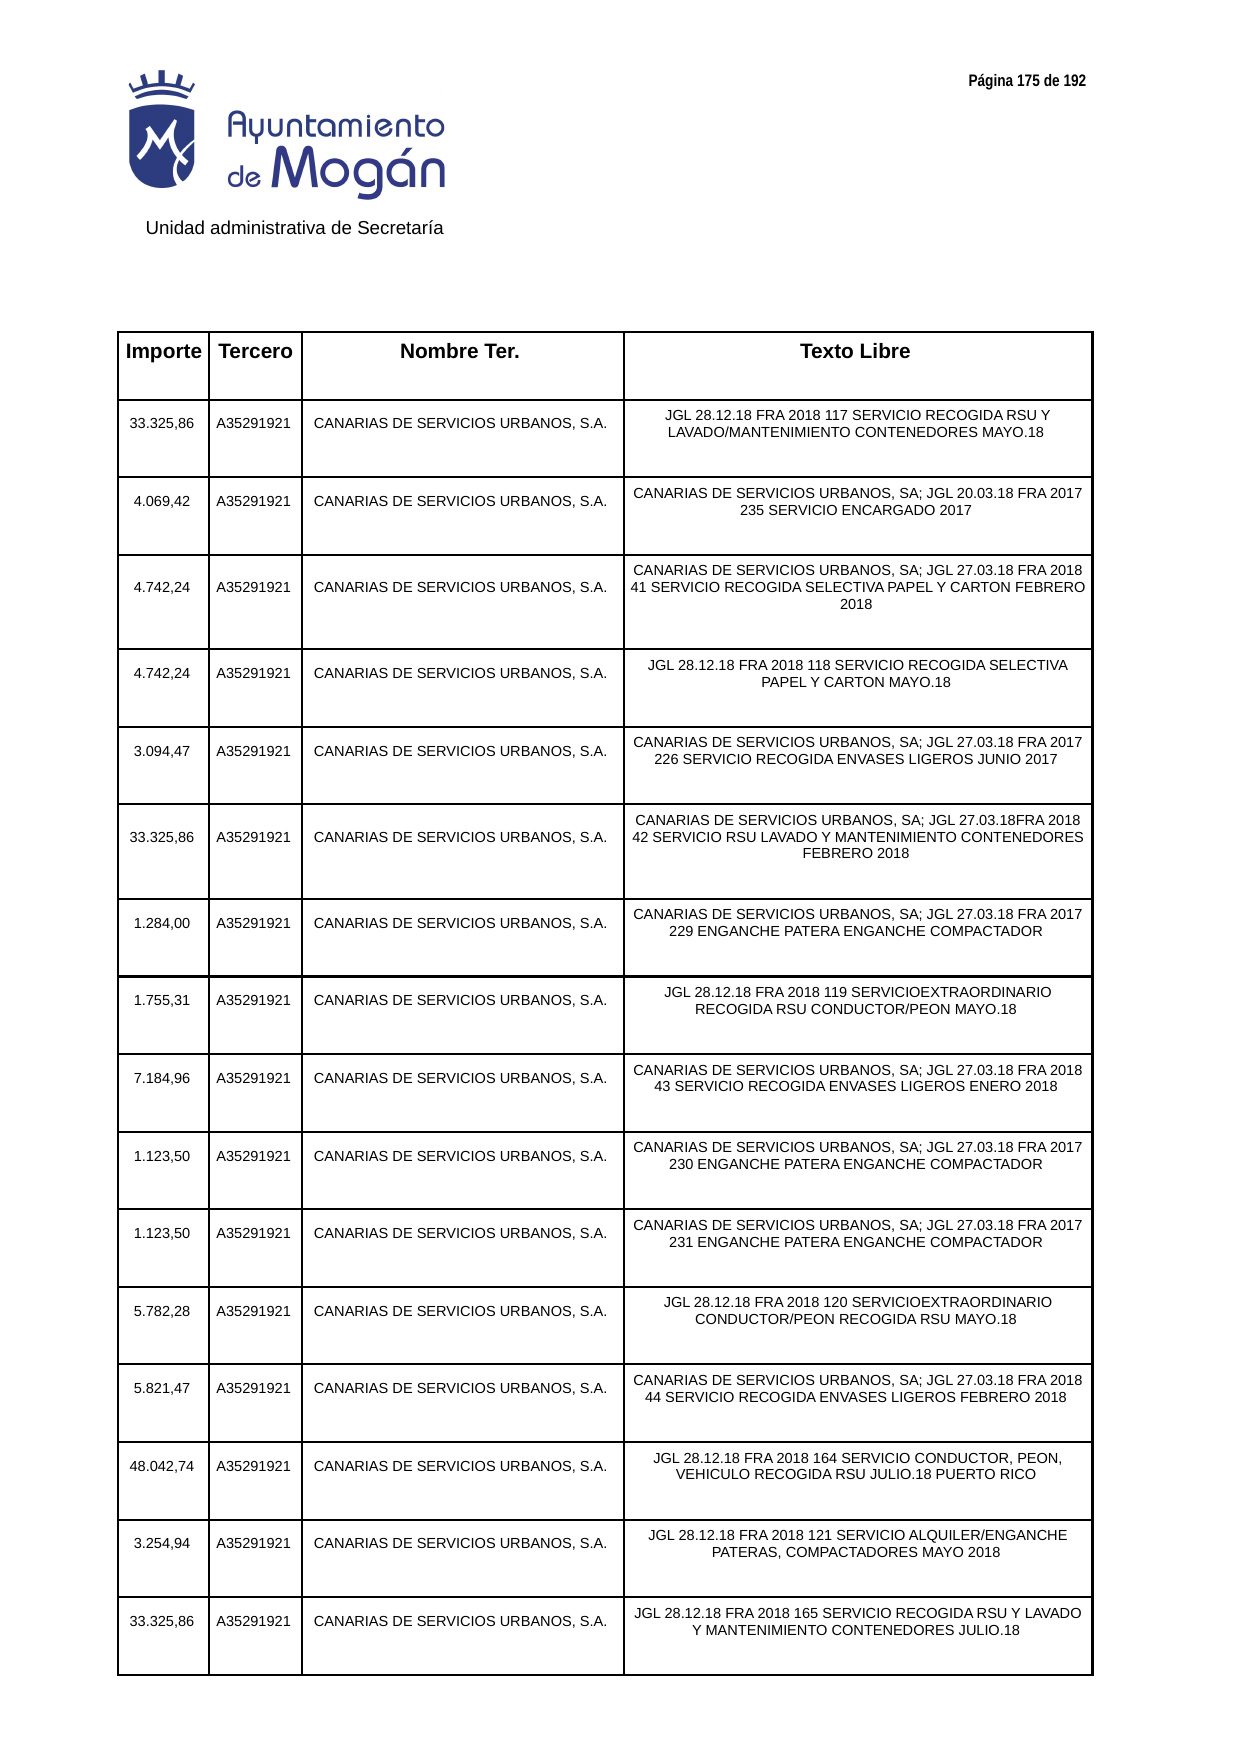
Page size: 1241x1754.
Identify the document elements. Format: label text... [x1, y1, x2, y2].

table_cell 33.325,86 [119, 805, 208, 898]
table_cell A35291921 [210, 1210, 301, 1286]
table_cell A35291921 [210, 1443, 301, 1518]
table_cell CANARIAS DE SERVICIOS URBANOS, S.A. [303, 650, 623, 726]
table_cell 3.094,47 [119, 728, 208, 803]
table_cell CANARIAS DE SERVICIOS URBANOS, S.A. [303, 1598, 623, 1674]
table_cell 3.254,94 [119, 1521, 208, 1596]
table_cell CANARIAS DE SERVICIOS URBANOS, SA; JGL 27.03.18 FRA 2018 44 SERVICIO RECOGIDA ENVASES LIGEROS FEBRERO 2018 [625, 1365, 1091, 1441]
table_cell CANARIAS DE SERVICIOS URBANOS, S.A. [303, 805, 623, 898]
table_cell CANARIAS DE SERVICIOS URBANOS, SA; JGL 27.03.18 FRA 2017 231 ENGANCHE PATERA ENGANCHE COMPACTADOR [625, 1210, 1091, 1286]
table_cell 1.123,50 [119, 1210, 208, 1286]
table_cell A35291921 [210, 900, 301, 975]
table_cell 5.782,28 [119, 1288, 208, 1363]
table_cell CANARIAS DE SERVICIOS URBANOS, S.A. [303, 556, 623, 648]
table_cell CANARIAS DE SERVICIOS URBANOS, SA; JGL 27.03.18 FRA 2017 230 ENGANCHE PATERA ENGANCHE COMPACTADOR [625, 1133, 1091, 1208]
table_cell CANARIAS DE SERVICIOS URBANOS, S.A. [303, 1365, 623, 1441]
table_header Nombre Ter. [303, 333, 623, 398]
table_cell 1.123,50 [119, 1133, 208, 1208]
table_cell A35291921 [210, 1598, 301, 1674]
table_cell A35291921 [210, 805, 301, 898]
table_cell 48.042,74 [119, 1443, 208, 1518]
table_cell CANARIAS DE SERVICIOS URBANOS, S.A. [303, 478, 623, 554]
table_cell 7.184,96 [119, 1055, 208, 1131]
table_cell CANARIAS DE SERVICIOS URBANOS, S.A. [303, 1288, 623, 1363]
table_cell CANARIAS DE SERVICIOS URBANOS, SA; JGL 27.03.18FRA 2018 42 SERVICIO RSU LAVADO Y MANTENIMIENTO CONTENEDORES FEBRERO 2018 [625, 805, 1091, 898]
table_cell CANARIAS DE SERVICIOS URBANOS, S.A. [303, 1521, 623, 1596]
table_cell CANARIAS DE SERVICIOS URBANOS, SA; JGL 27.03.18 FRA 2017 226 SERVICIO RECOGIDA ENVASES LIGEROS JUNIO 2017 [625, 728, 1091, 803]
table_cell JGL 28.12.18 FRA 2018 164 SERVICIO CONDUCTOR, PEON, VEHICULO RECOGIDA RSU JULIO.18 PUERTO RICO [625, 1443, 1091, 1518]
table_cell CANARIAS DE SERVICIOS URBANOS, S.A. [303, 1133, 623, 1208]
table_cell A35291921 [210, 1055, 301, 1131]
table_cell JGL 28.12.18 FRA 2018 165 SERVICIO RECOGIDA RSU Y LAVADO Y MANTENIMIENTO CONTENEDORES JULIO.18 [625, 1598, 1091, 1674]
table_cell CANARIAS DE SERVICIOS URBANOS, S.A. [303, 978, 623, 1053]
table_header Texto Libre [625, 333, 1091, 398]
table_cell CANARIAS DE SERVICIOS URBANOS, SA; JGL 27.03.18 FRA 2018 43 SERVICIO RECOGIDA ENVASES LIGEROS ENERO 2018 [625, 1055, 1091, 1131]
table_cell 33.325,86 [119, 401, 208, 476]
table_cell CANARIAS DE SERVICIOS URBANOS, S.A. [303, 401, 623, 476]
table_cell JGL 28.12.18 FRA 2018 121 SERVICIO ALQUILER/ENGANCHE PATERAS, COMPACTADORES MAYO 2018 [625, 1521, 1091, 1596]
table_cell JGL 28.12.18 FRA 2018 120 SERVICIOEXTRAORDINARIO CONDUCTOR/PEON RECOGIDA RSU MAYO.18 [625, 1288, 1091, 1363]
table_cell A35291921 [210, 1365, 301, 1441]
table_cell CANARIAS DE SERVICIOS URBANOS, S.A. [303, 728, 623, 803]
table_cell 4.742,24 [119, 650, 208, 726]
table_cell JGL 28.12.18 FRA 2018 117 SERVICIO RECOGIDA RSU Y LAVADO/MANTENIMIENTO CONTENEDORES MAYO.18 [625, 401, 1091, 476]
table_cell A35291921 [210, 1521, 301, 1596]
table_cell A35291921 [210, 650, 301, 726]
table_cell A35291921 [210, 556, 301, 648]
table_cell CANARIAS DE SERVICIOS URBANOS, SA; JGL 20.03.18 FRA 2017 235 SERVICIO ENCARGADO 2017 [625, 478, 1091, 554]
table_cell A35291921 [210, 478, 301, 554]
table_cell 1.284,00 [119, 900, 208, 975]
table_cell A35291921 [210, 1288, 301, 1363]
table_header Importe [119, 333, 208, 398]
table_cell CANARIAS DE SERVICIOS URBANOS, S.A. [303, 1055, 623, 1131]
table_cell A35291921 [210, 728, 301, 803]
table_cell 5.821,47 [119, 1365, 208, 1441]
table_cell A35291921 [210, 401, 301, 476]
table_cell 1.755,31 [119, 978, 208, 1053]
table_cell JGL 28.12.18 FRA 2018 119 SERVICIOEXTRAORDINARIO RECOGIDA RSU CONDUCTOR/PEON MAYO.18 [625, 978, 1091, 1053]
table_cell CANARIAS DE SERVICIOS URBANOS, S.A. [303, 900, 623, 975]
table_cell CANARIAS DE SERVICIOS URBANOS, SA; JGL 27.03.18 FRA 2018 41 SERVICIO RECOGIDA SELECTIVA PAPEL Y CARTON FEBRERO 2018 [625, 556, 1091, 648]
table_cell A35291921 [210, 978, 301, 1053]
table_cell JGL 28.12.18 FRA 2018 118 SERVICIO RECOGIDA SELECTIVA PAPEL Y CARTON MAYO.18 [625, 650, 1091, 726]
table_header Tercero [210, 333, 301, 398]
table_cell CANARIAS DE SERVICIOS URBANOS, S.A. [303, 1443, 623, 1518]
table_cell 4.742,24 [119, 556, 208, 648]
table_cell A35291921 [210, 1133, 301, 1208]
table_cell 33.325,86 [119, 1598, 208, 1674]
table_cell CANARIAS DE SERVICIOS URBANOS, SA; JGL 27.03.18 FRA 2017 229 ENGANCHE PATERA ENGANCHE COMPACTADOR [625, 900, 1091, 975]
table_cell 4.069,42 [119, 478, 208, 554]
picture [128, 70, 445, 206]
table_cell CANARIAS DE SERVICIOS URBANOS, S.A. [303, 1210, 623, 1286]
